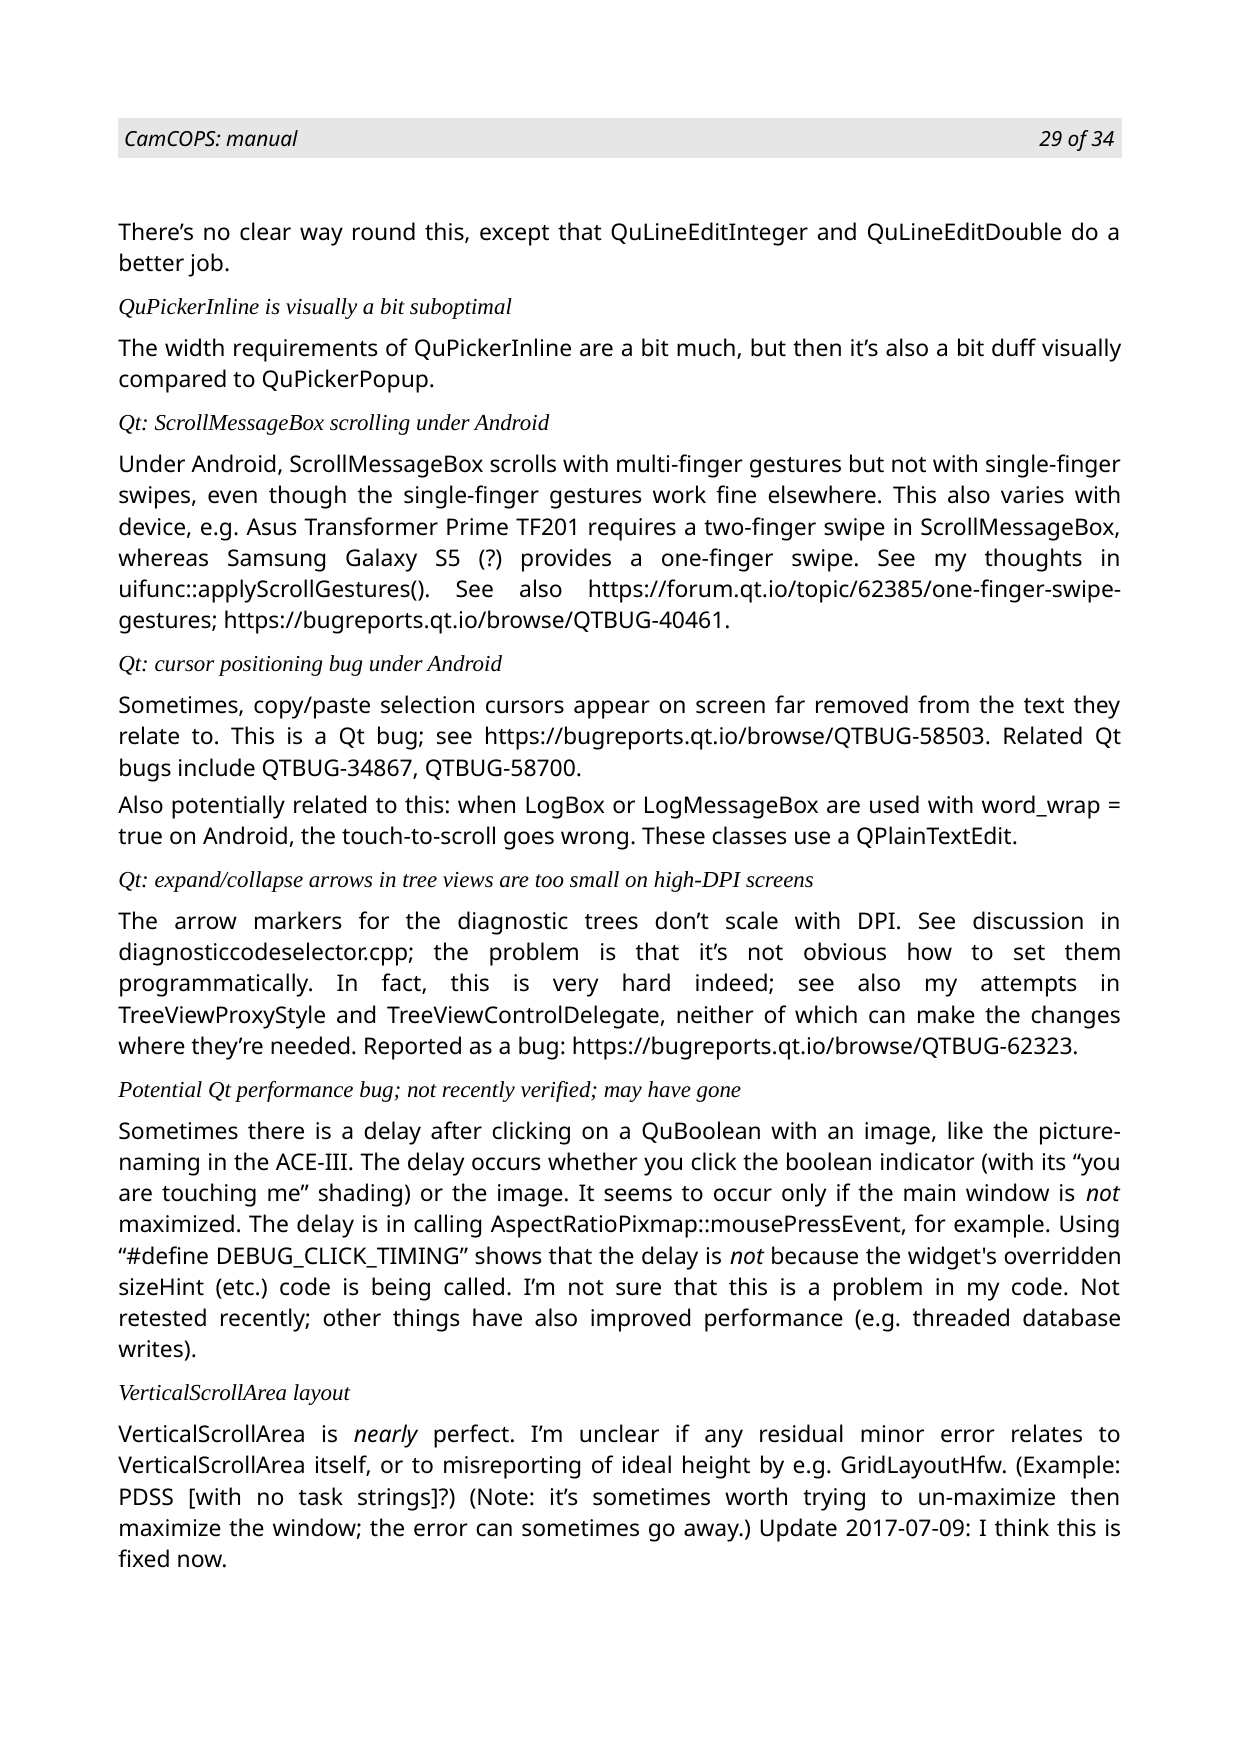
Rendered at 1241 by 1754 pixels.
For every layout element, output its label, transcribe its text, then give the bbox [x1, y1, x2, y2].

text VerticalScrollArea is nearly perfect. I’m unclear if any residual minor error relates to VerticalScrollArea itself, or to misreporting of ideal height by e.g. GridLayoutHfw. (Example: PDSS [with no task strings]?) (Note: it’s sometimes worth trying to un-maximize then maximize the window; the error can sometimes go away.) Update 2017-07-09: I think this is fixed now. [118, 1418, 1122, 1574]
text Also potentially related to this: when LogBox or LogMessageBox are used with word_wrap = true on Android, the touch-to-scroll goes wrong. These classes use a QPlainTextEdit. [118, 789, 1122, 851]
text The arrow markers for the diagnostic trees don’t scale with DPI. See discussion in diagnosticcodeselector.cpp; the problem is that it’s not obvious how to set them programmatically. In fact, this is very hard indeed; see also my attempts in TreeViewProxyStyle and TreeViewControlDelegate, neither of which can make the changes where they’re needed. Reported as a bug: https://bugreports.qt.io/browse/QTBUG-62323. [118, 905, 1122, 1061]
subtitle Qt: cursor positioning bug under Android [118, 650, 1122, 677]
text Under Android, ScrollMessageBox scrolls with multi-finger gestures but not with single-finger swipes, even though the single-finger gestures work fine elsewhere. This also varies with device, e.g. Asus Transformer Prime TF201 requires a two-finger swipe in ScrollMessageBox, whereas Samsung Galaxy S5 (?) provides a one-finger swipe. See my thoughts in uifunc::applyScrollGestures(). See also https://forum.qt.io/topic/62385/one-finger-swipe-gestures; https://bugreports.qt.io/browse/QTBUG-40461. [118, 448, 1122, 636]
subtitle Qt: expand/collapse arrows in tree views are too small on high-DPI screens [118, 866, 1122, 892]
text The width requirements of QuPickerInline are a bit much, but then it’s also a bit duff visually compared to QuPickerPopup. [118, 332, 1122, 394]
text Sometimes there is a delay after clicking on a QuBoolean with an image, like the picture-naming in the ACE-III. The delay occurs whether you click the boolean indicator (with its “you are touching me” shading) or the image. It seems to occur only if the main window is not maximized. The delay is in calling AspectRatioPixmap::mousePressEvent, for example. Using “#define DEBUG_CLICK_TIMING” shows that the delay is not because the widget's overridden sizeHint (etc.) code is being called. I’m not sure that this is a problem in my code. Not retested recently; other things have also improved performance (e.g. threaded database writes). [118, 1114, 1122, 1364]
subtitle Qt: ScrollMessageBox scrolling under Android [118, 409, 1122, 436]
subtitle Potential Qt performance bug; not recently verified; may have gone [118, 1076, 1122, 1102]
text There’s no clear way round this, except that QuLineEditInteger and QuLineEditDouble do a better job. [118, 216, 1122, 278]
subtitle VerticalScrollArea layout [118, 1379, 1122, 1406]
text Sometimes, copy/paste selection cursors appear on screen far removed from the text they relate to. This is a Qt bug; see https://bugreports.qt.io/browse/QTBUG-58503. Related Qt bugs include QTBUG-34867, QTBUG-58700. [118, 689, 1122, 783]
subtitle QuPickerInline is visually a bit suboptimal [118, 293, 1122, 319]
